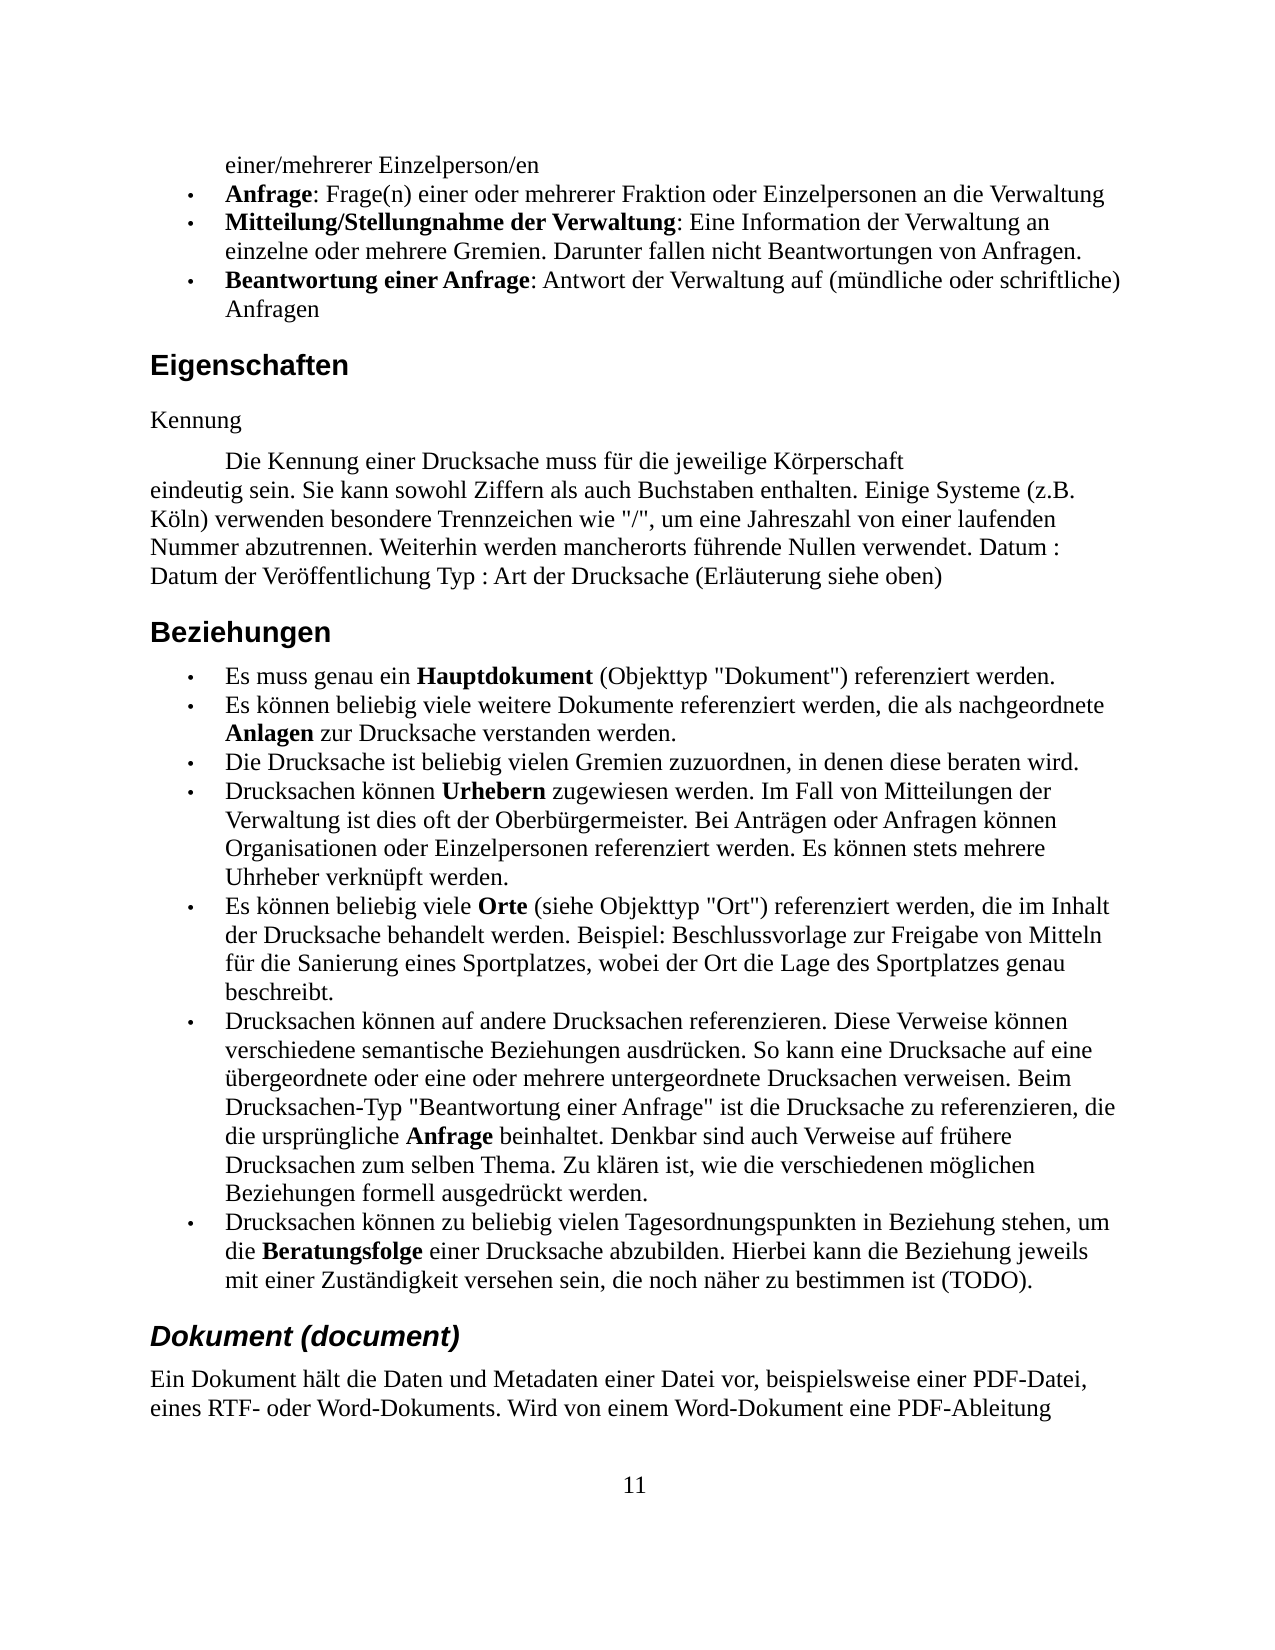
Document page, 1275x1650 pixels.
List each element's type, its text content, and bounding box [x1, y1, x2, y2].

text Ein Dokument hält die Daten und Metadaten einer Datei vor, beispielsweise einer PDF-Datei, eines RTF- oder Word-Dokuments. Wird von einem Word-Dokument eine PDF-Ableitung [150, 1364, 1125, 1422]
list Drucksachen können zu beliebig vielen Tagesordnungspunkten in Beziehung stehen, um die Beratungsfolge einer Drucksache abzubilden. Hierbei kann die Beziehung jeweils mit einer Zuständigkeit versehen sein, die noch näher zu bestimmen ist (TODO). [187, 1207, 1125, 1293]
list Beantwortung einer Anfrage: Antwort der Verwaltung auf (mündliche oder schriftliche) Anfragen [187, 265, 1125, 322]
text eindeutig sein. Sie kann sowohl Ziffern als auch Buchstaben enthalten. Einige Systeme (z.B. Köln) verwenden besondere Trennzeichen wie "/", um eine Jahreszahl von einer laufenden Nummer abzutrennen. Weiterhin werden mancherorts führende Nullen verwendet. Datum : Datum der Veröffentlichung Typ : Art der Drucksache (Erläuterung siehe oben) [150, 475, 1125, 590]
list Es können beliebig viele Orte (siehe Objekttyp "Ort") referenziert werden, die im Inhalt der Drucksache behandelt werden. Beispiel: Beschlussvorlage zur Freigabe von Mitteln für die Sanierung eines Sportplatzes, wobei der Ort die Lage des Sportplatzes genau beschreibt. [187, 891, 1125, 1006]
text Kennung [150, 406, 1125, 434]
subtitle Beziehungen [150, 615, 1125, 648]
subtitle Eigenschaften [150, 347, 1125, 381]
subtitle Dokument (document) [150, 1318, 1125, 1352]
text Die Kennung einer Drucksache muss für die jeweilige Körperschaft [225, 446, 1125, 475]
list Drucksachen können auf andere Drucksachen referenzieren. Diese Verweise können verschiedene semantische Beziehungen ausdrücken. So kann eine Drucksache auf eine übergeordnete oder eine oder mehrere untergeordnete Drucksachen verweisen. Beim Drucksachen-Typ "Beantwortung einer Anfrage" ist die Drucksache zu referenzieren, die die ursprüngliche Anfrage beinhaltet. Denkbar sind auch Verweise auf frühere Drucksachen zum selben Thema. Zu klären ist, wie die verschiedenen möglichen Beziehungen formell ausgedrückt werden. [187, 1006, 1125, 1207]
list Es können beliebig viele weitere Dokumente referenziert werden, die als nachgeordnete Anlagen zur Drucksache verstanden werden. [187, 690, 1125, 747]
list Anfrage: Frage(n) einer oder mehrerer Fraktion oder Einzelpersonen an die Verwaltung [187, 179, 1125, 207]
list Mitteilung/Stellungnahme der Verwaltung: Eine Information der Verwaltung an einzelne oder mehrere Gremien. Darunter fallen nicht Beantwortungen von Anfragen. [187, 207, 1125, 265]
list Es muss genau ein Hauptdokument (Objekttyp "Dokument") referenziert werden. [187, 661, 1125, 690]
list einer/mehrerer Einzelperson/en [187, 150, 1125, 179]
list Drucksachen können Urhebern zugewiesen werden. Im Fall von Mitteilungen der Verwaltung ist dies oft der Oberbürgermeister. Bei Anträgen oder Anfragen können Organisationen oder Einzelpersonen referenziert werden. Es können stets mehrere Uhrheber verknüpft werden. [187, 776, 1125, 891]
list Die Drucksache ist beliebig vielen Gremien zuzuordnen, in denen diese beraten wird. [187, 747, 1125, 776]
